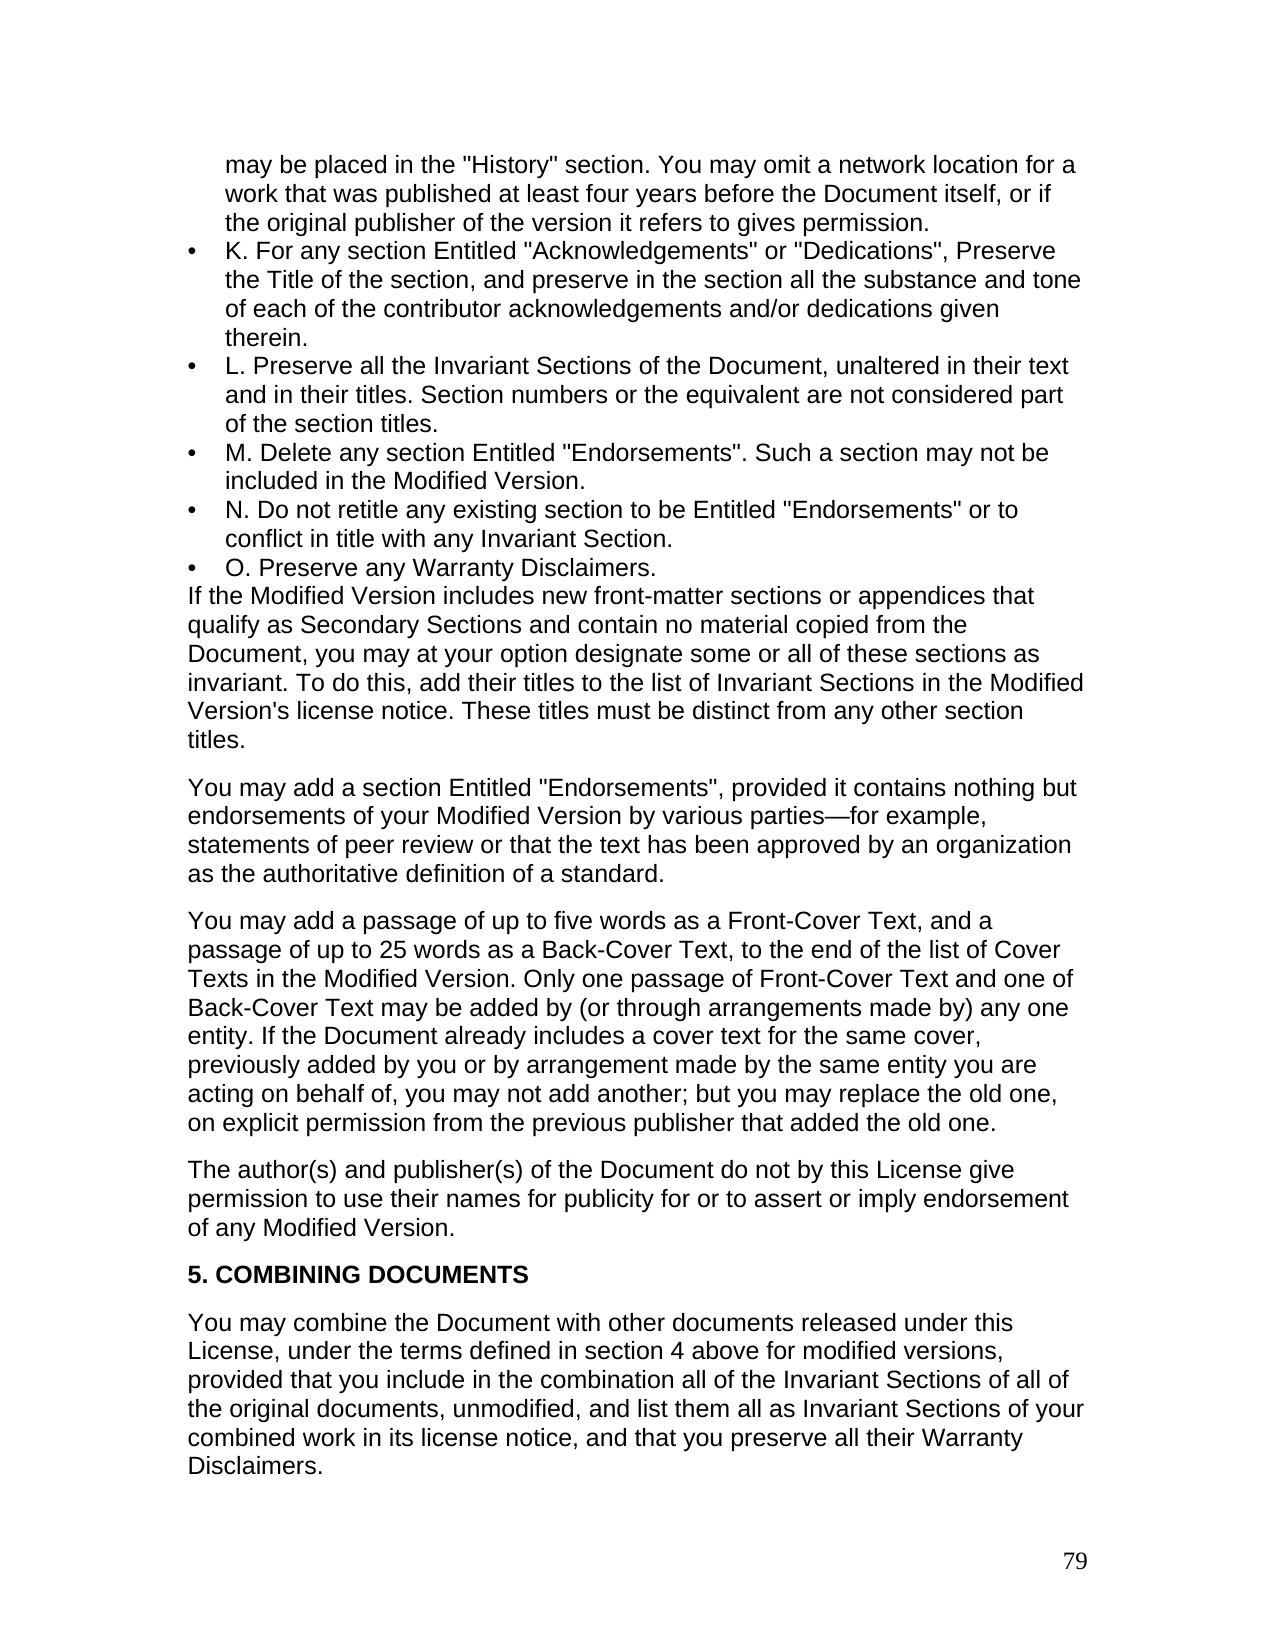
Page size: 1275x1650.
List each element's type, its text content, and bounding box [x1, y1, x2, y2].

text may be placed in the "History" section. You may omit a network location for a work that was published at least four years before the Document itself, or if the original publisher of the version it refers to gives permission. [187, 150, 1087, 236]
text The author(s) and publisher(s) of the Document do not by this License give permission to use their names for publicity for or to assert or imply endorsement of any Modified Version. [187, 1155, 1087, 1241]
text • K. For any section Entitled "Acknowledgements" or "Dedications", Preserve the Title of the section, and preserve in the section all the substance and tone of each of the contributor acknowledgements and/or dedications given therein. [187, 236, 1087, 351]
text You may add a section Entitled "Endorsements", provided it contains nothing but endorsements of your Modified Version by various parties—for example, statements of peer review or that the text has been approved by an organization as the authoritative definition of a standard. [187, 772, 1087, 887]
text • N. Do not retitle any existing section to be Entitled "Endorsements" or to conflict in title with any Invariant Section. [187, 495, 1087, 552]
text You may combine the Document with other documents released under this License, under the terms defined in section 4 above for modified versions, provided that you include in the combination all of the Invariant Sections of all of the original documents, unmodified, and list them all as Invariant Sections of your combined work in its license notice, and that you preserve all their Warranty Disclaimers. [187, 1307, 1087, 1480]
text • M. Delete any section Entitled "Endorsements". Such a section may not be included in the Modified Version. [187, 437, 1087, 495]
text • O. Preserve any Warranty Disclaimers. [187, 552, 1087, 581]
text If the Modified Version includes new front-matter sections or appendices that qualify as Secondary Sections and contain no material copied from the Document, you may at your option designate some or all of these sections as invariant. To do this, add their titles to the list of Invariant Sections in the Modified Version's license notice. These titles must be distinct from any other section titles. [187, 581, 1087, 754]
text 5. COMBINING DOCUMENTS [187, 1260, 1087, 1289]
text You may add a passage of up to five words as a Front-Cover Text, and a passage of up to 25 words as a Back-Cover Text, to the end of the list of Cover Texts in the Modified Version. Only one passage of Front-Cover Text and one of Back-Cover Text may be added by (or through arrangements made by) any one entity. If the Document already includes a cover text for the same cover, previously added by you or by arrangement made by the same entity you are acting on behalf of, you may not add another; but you may replace the old one, on explicit permission from the previous publisher that added the old one. [187, 906, 1087, 1136]
text • L. Preserve all the Invariant Sections of the Document, unaltered in their text and in their titles. Section numbers or the equivalent are not considered part of the section titles. [187, 351, 1087, 437]
